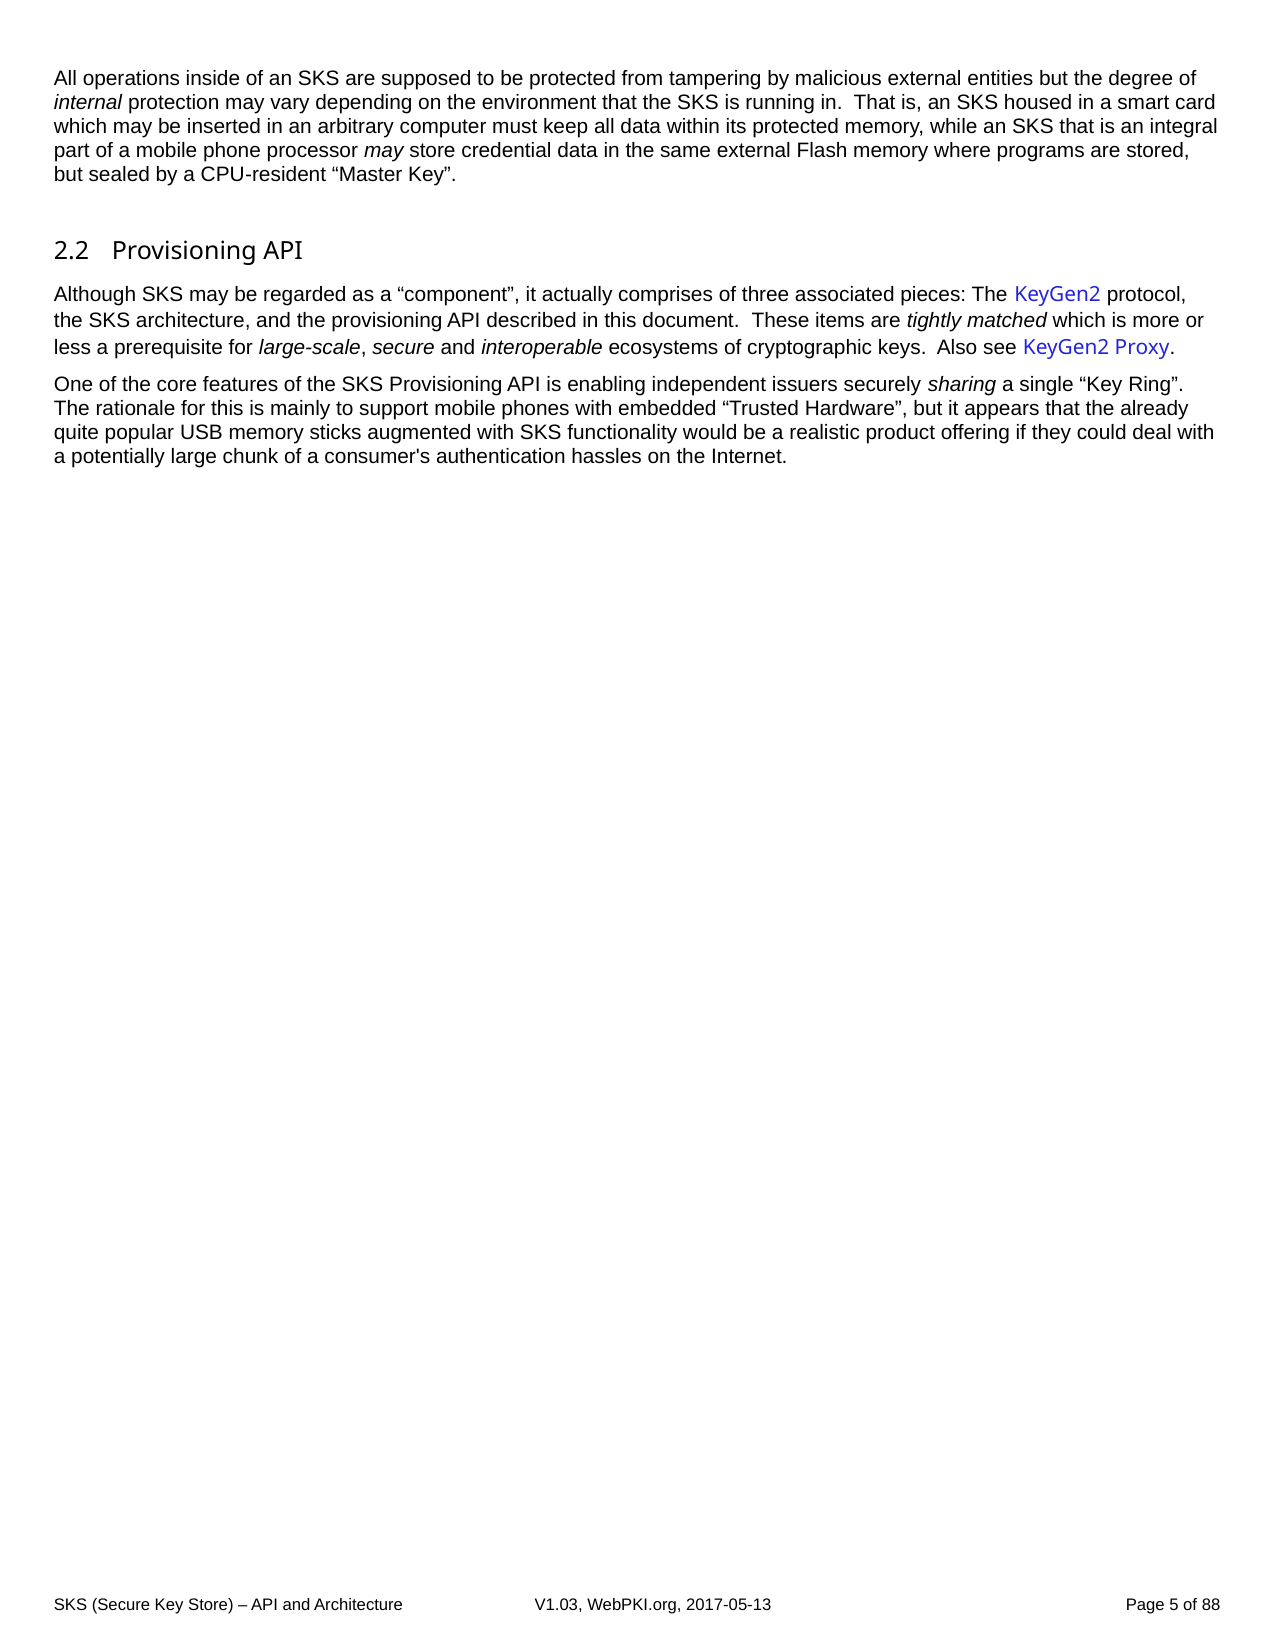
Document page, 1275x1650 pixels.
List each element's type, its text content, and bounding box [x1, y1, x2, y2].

text Although SKS may be regarded as a “component”, it actually comprises of three associated pieces: The KeyGen2 protocol, the SKS architecture, and the provisioning API described in this document. These items are tightly matched which is more or less a prerequisite for large-scale, secure and interoperable ecosystems of cryptographic keys. Also see KeyGen2 Proxy. [54, 279, 1221, 360]
subtitle Provisioning API [54, 233, 1221, 267]
text One of the core features of the SKS Provisioning API is enabling independent issuers securely sharing a single “Key Ring”. The rationale for this is mainly to support mobile phones with embedded “Trusted Hardware”, but it appears that the already quite popular USB memory sticks augmented with SKS functionality would be a realistic product offering if they could deal with a potentially large chunk of a consumer's authentication hassles on the Internet. [54, 372, 1221, 468]
text All operations inside of an SKS are supposed to be protected from tampering by malicious external entities but the degree of internal protection may vary depending on the environment that the SKS is running in. That is, an SKS housed in a smart card which may be inserted in an arbitrary computer must keep all data within its protected memory, while an SKS that is an integral part of a mobile phone processor may store credential data in the same external Flash memory where programs are stored, but sealed by a CPU‑resident “Master Key”. [54, 66, 1221, 186]
